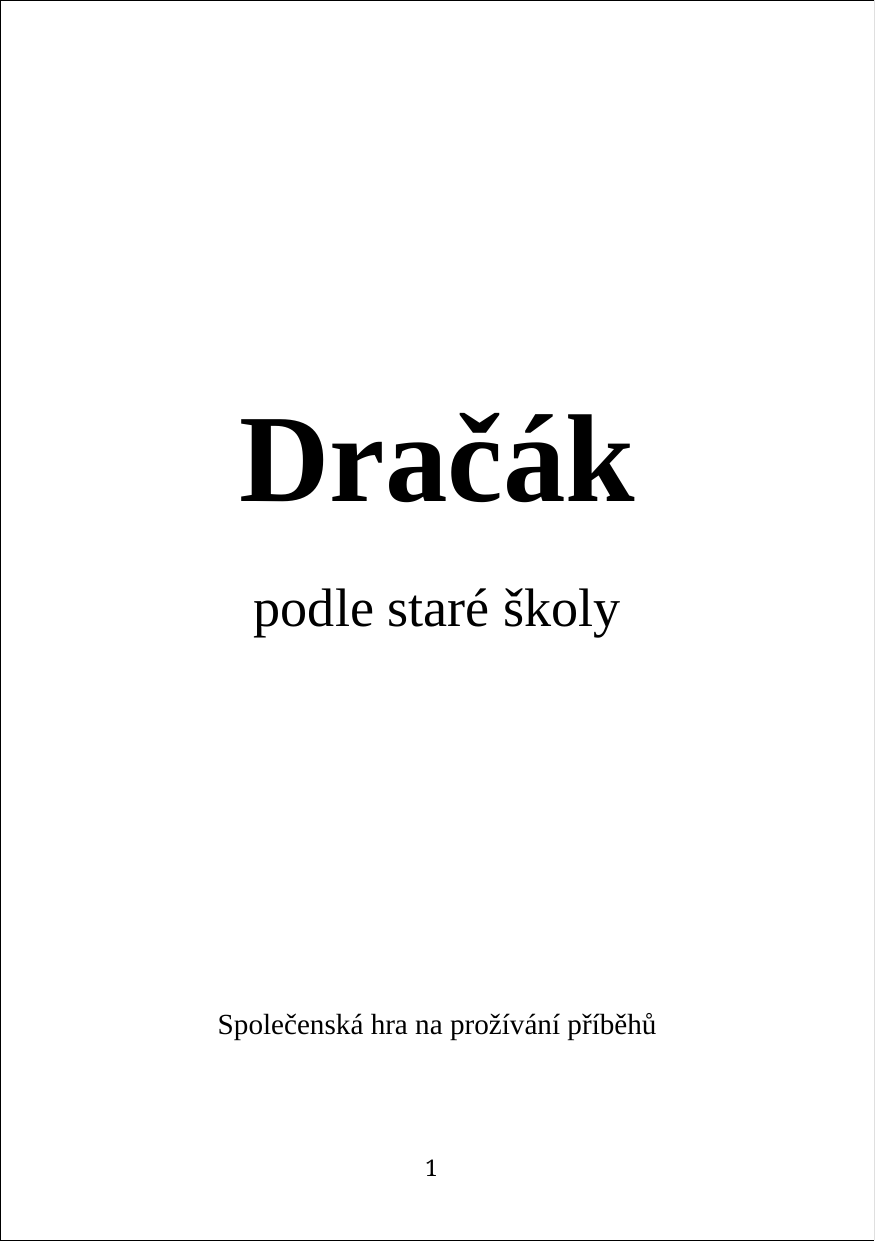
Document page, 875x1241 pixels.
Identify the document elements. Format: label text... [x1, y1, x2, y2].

text Dračák [118, 384, 756, 528]
text podle staré školy [118, 576, 756, 638]
text Společenská hra na prožívání příběhů [118, 1007, 756, 1041]
